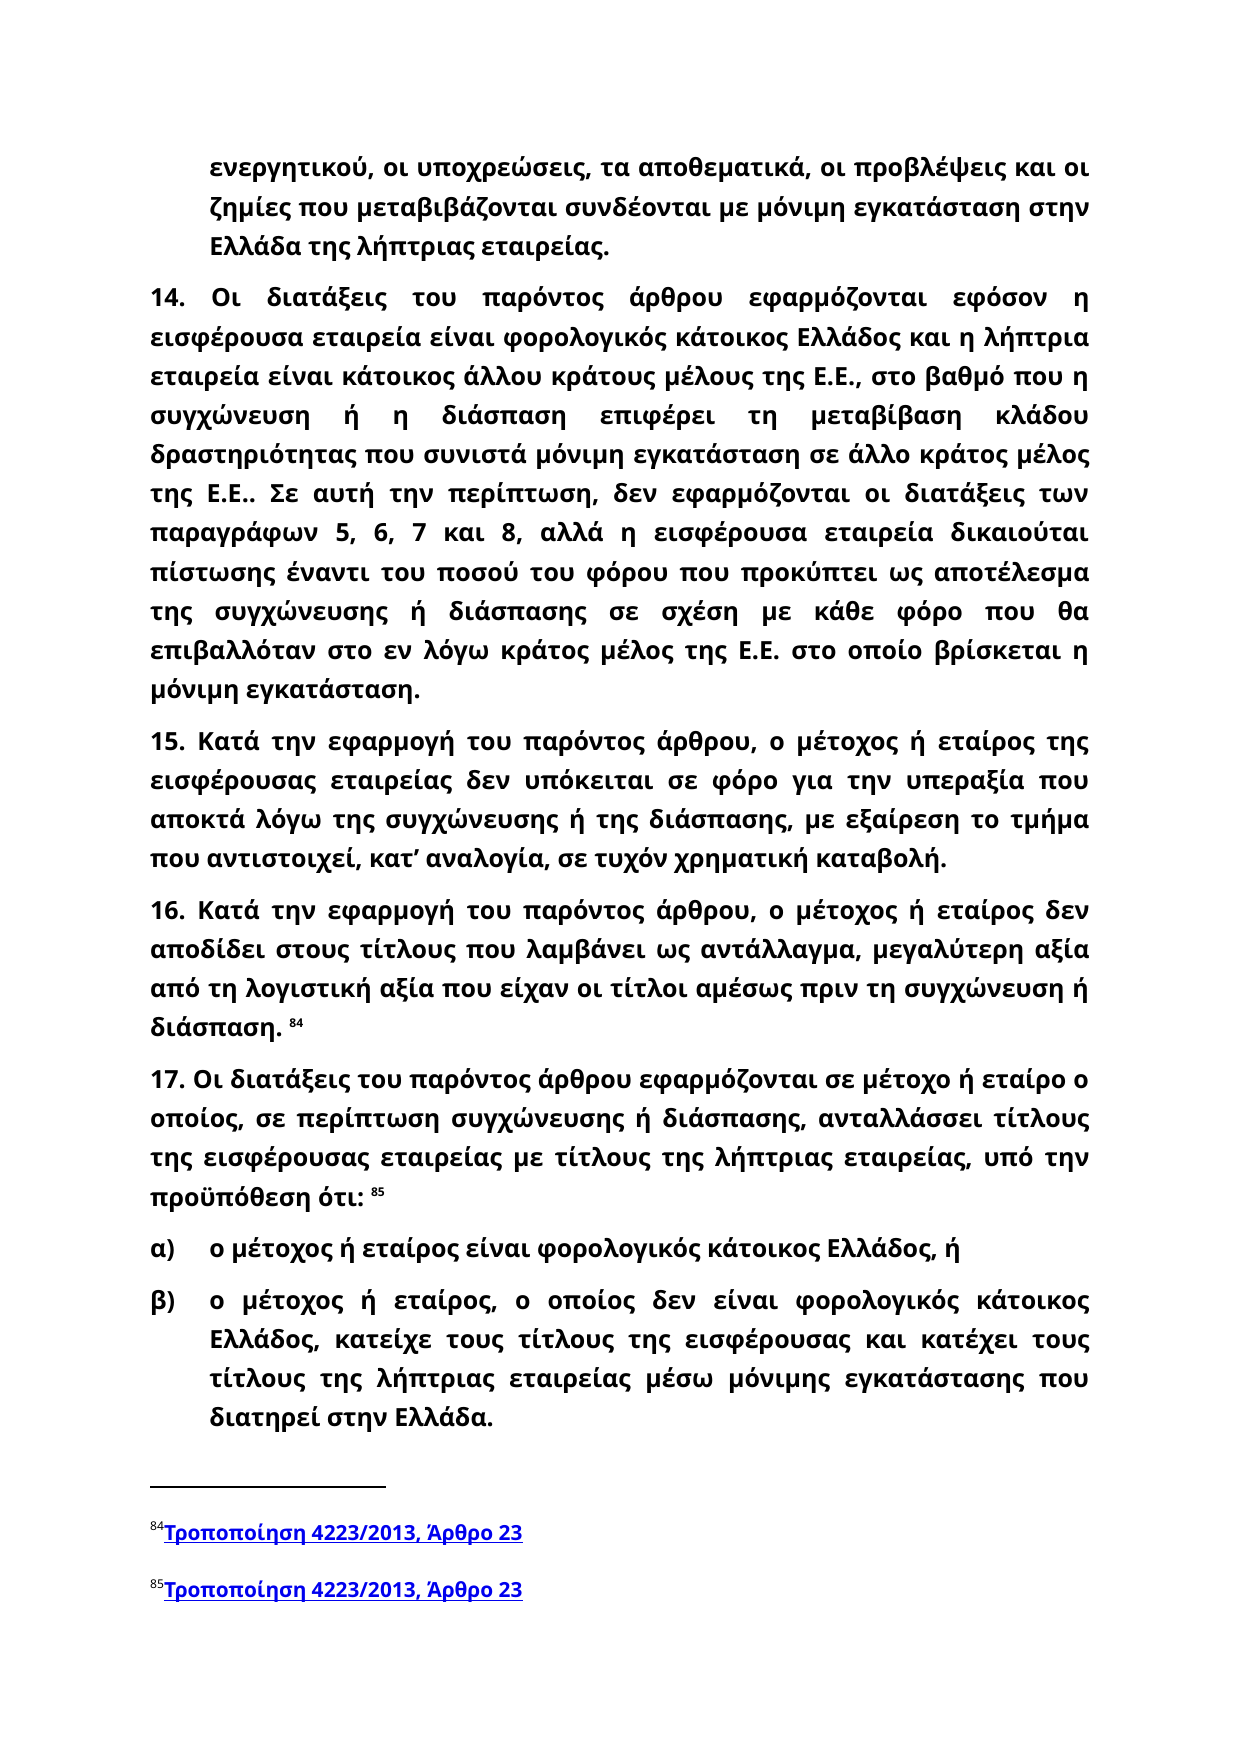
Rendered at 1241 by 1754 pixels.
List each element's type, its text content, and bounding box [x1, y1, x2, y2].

text Τροποποίηση 4223/2013, Άρθρο 23 [150, 1518, 1090, 1546]
text Τροποποίηση 4223/2013, Άρθρο 23 [150, 1576, 1090, 1604]
text 14. Οι διατάξεις του παρόντος άρθρου εφαρμόζονται εφόσον η εισφέρουσα εταιρεία είναι φορολογικός κάτοικος Ελλάδος και η λήπτρια εταιρεία είναι κάτοικος άλλου κράτους μέλους της Ε.Ε., στο βαθμό που η συγχώνευση ή η διάσπαση επιφέρει τη μεταβίβαση κλάδου δραστηριότητας που συνιστά μόνιμη εγκατάσταση σε άλλο κράτος μέλος της Ε.Ε.. Σε αυτή την περίπτωση, δεν εφαρμόζονται οι διατάξεις των παραγράφων 5, 6, 7 και 8, αλλά η εισφέρουσα εταιρεία δικαιούται πίστωσης έναντι του ποσού του φόρου που προκύπτει ως αποτέλεσμα της συγχώνευσης ή διάσπασης σε σχέση με κάθε φόρο που θα επιβαλλόταν στο εν λόγω κράτος μέλος της Ε.Ε. στο οποίο βρίσκεται η μόνιμη εγκατάσταση. [150, 280, 1090, 706]
list β) ο μέτοχος ή εταίρος, ο οποίος δεν είναι φορολογικός κάτοικος Ελλάδος, κατείχε τους τίτλους της εισφέρουσας και κατέχει τους τίτλους της λήπτριας εταιρείας μέσω μόνιμης εγκατάστασης που διατηρεί στην Ελλάδα. [150, 1282, 1090, 1434]
text 16. Κατά την εφαρμογή του παρόντος άρθρου, ο μέτοχος ή εταίρος δεν αποδίδει στους τίτλους που λαμβάνει ως αντάλλαγμα, μεγαλύτερη αξία από τη λογιστική αξία που είχαν οι τίτλοι αμέσως πριν τη συγχώνευση ή διάσπαση. [150, 892, 1090, 1044]
list α) ο μέτοχος ή εταίρος είναι φορολογικός κάτοικος Ελλάδος, ή [150, 1231, 1090, 1265]
text 15. Κατά την εφαρμογή του παρόντος άρθρου, ο μέτοχος ή εταίρος της εισφέρουσας εταιρείας δεν υπόκειται σε φόρο για την υπεραξία που αποκτά λόγω της συγχώνευσης ή της διάσπασης, με εξαίρεση το τμήμα που αντιστοιχεί, κατ’ αναλογία, σε τυχόν χρηματική καταβολή. [150, 723, 1090, 875]
text 17. Οι διατάξεις του παρόντος άρθρου εφαρμόζονται σε μέτοχο ή εταίρο ο οποίος, σε περίπτωση συγχώνευσης ή διάσπασης, ανταλλάσσει τίτλους της εισφέρουσας εταιρείας με τίτλους της λήπτριας εταιρείας, υπό την προϋπόθεση ότι: [150, 1062, 1090, 1213]
list ενεργητικού, οι υποχρεώσεις, τα αποθεματικά, οι προβλέψεις και οι ζημίες που μεταβιβάζονται συνδέονται με μόνιμη εγκατάσταση στην Ελλάδα της λήπτριας εταιρείας. [150, 150, 1090, 262]
